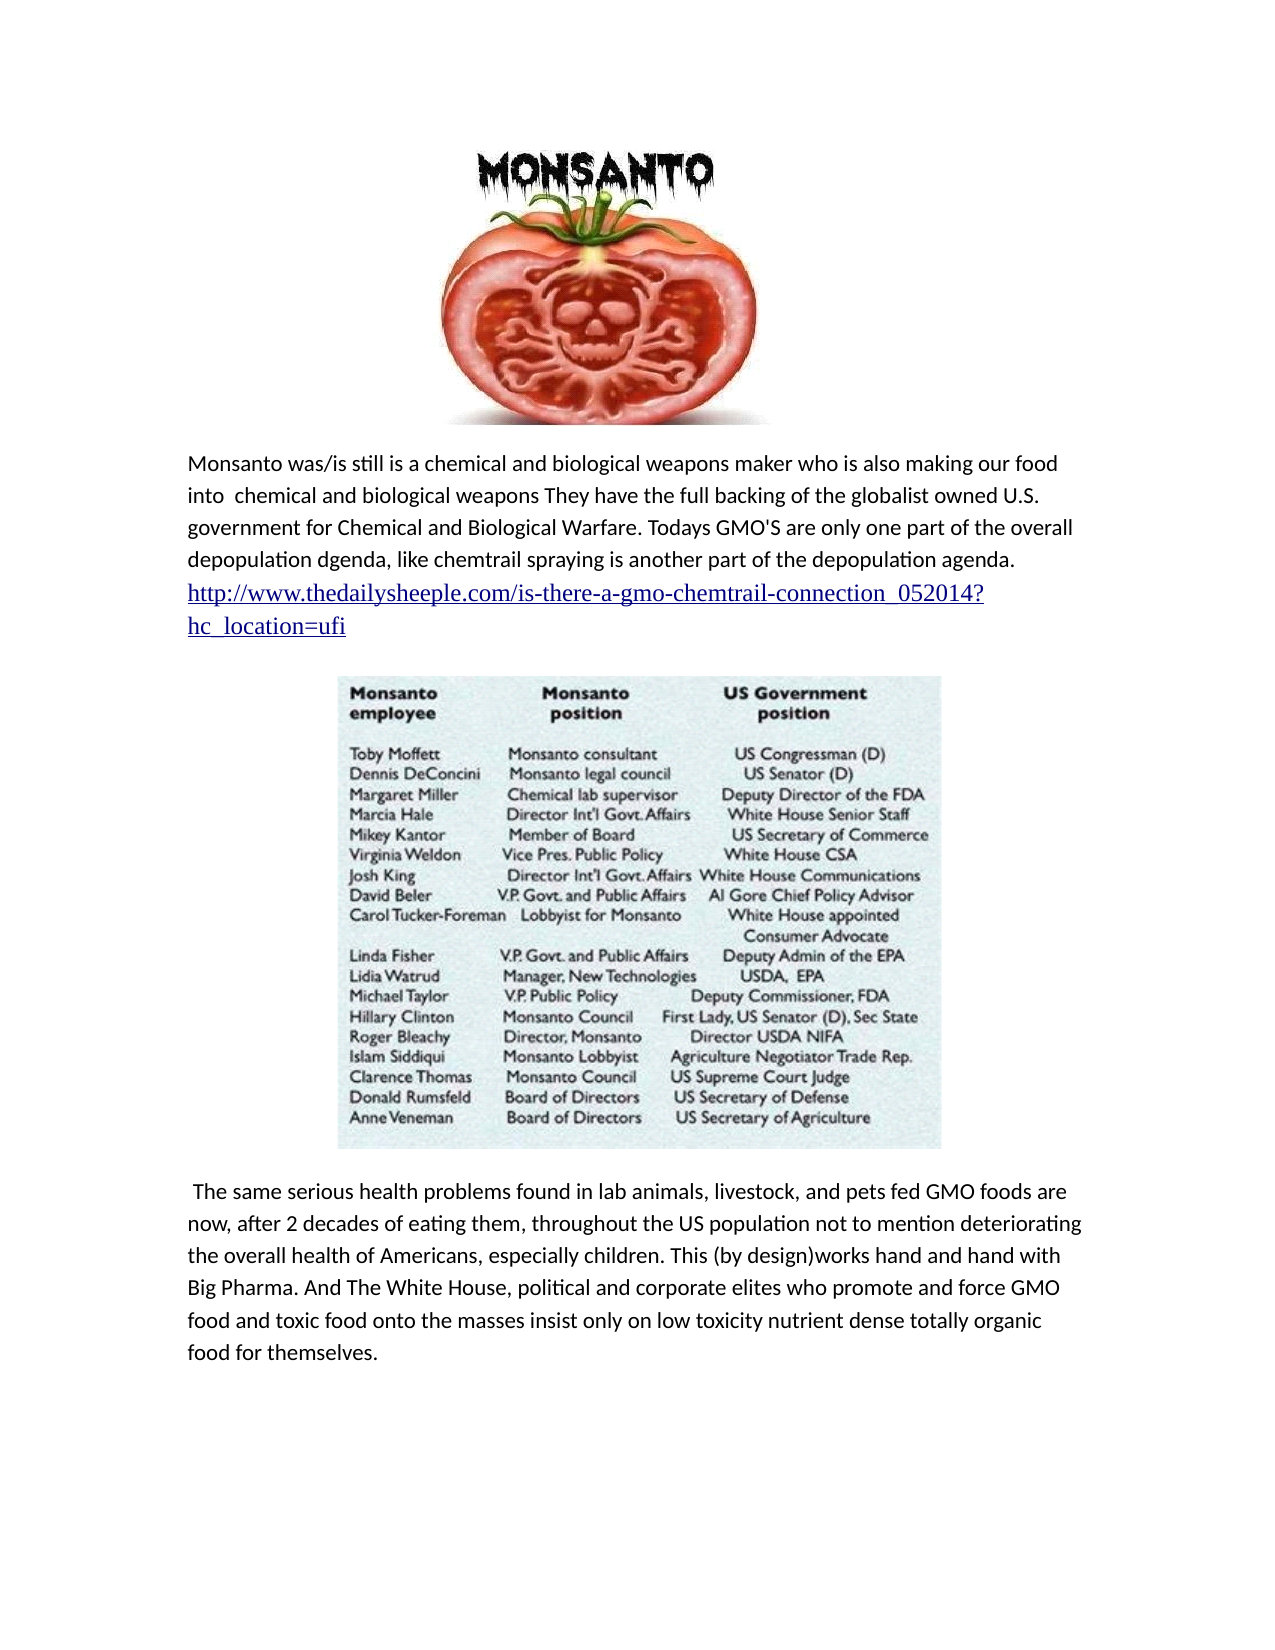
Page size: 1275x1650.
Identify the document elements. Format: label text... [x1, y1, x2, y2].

text The same serious health problems found in lab animals, livestock, and pets fed GMO foods are now, after 2 decades of eating them, throughout the US population not to mention deteriorating the overall health of Americans, especially children. This (by design)works hand and hand with Big Pharma. And The White House, political and corporate elites who promote and force GMO food and toxic food onto the masses insist only on low toxicity nutrient dense totally organic food for themselves. [187, 1177, 1087, 1366]
text Monsanto was/is still is a chemical and biological weapons maker who is also making our food into chemical and biological weapons They have the full backing of the globalist owned U.S. government for Chemical and Biological Warfare. Todays GMO'S are only one part of the overall depopulation dgenda, like chemtrail spraying is another part of the depopulation agenda. http://www.thedailysheeple.com/is-there-a-gmo-chemtrail-connection_052014?hc_location=ufi [187, 449, 1087, 639]
